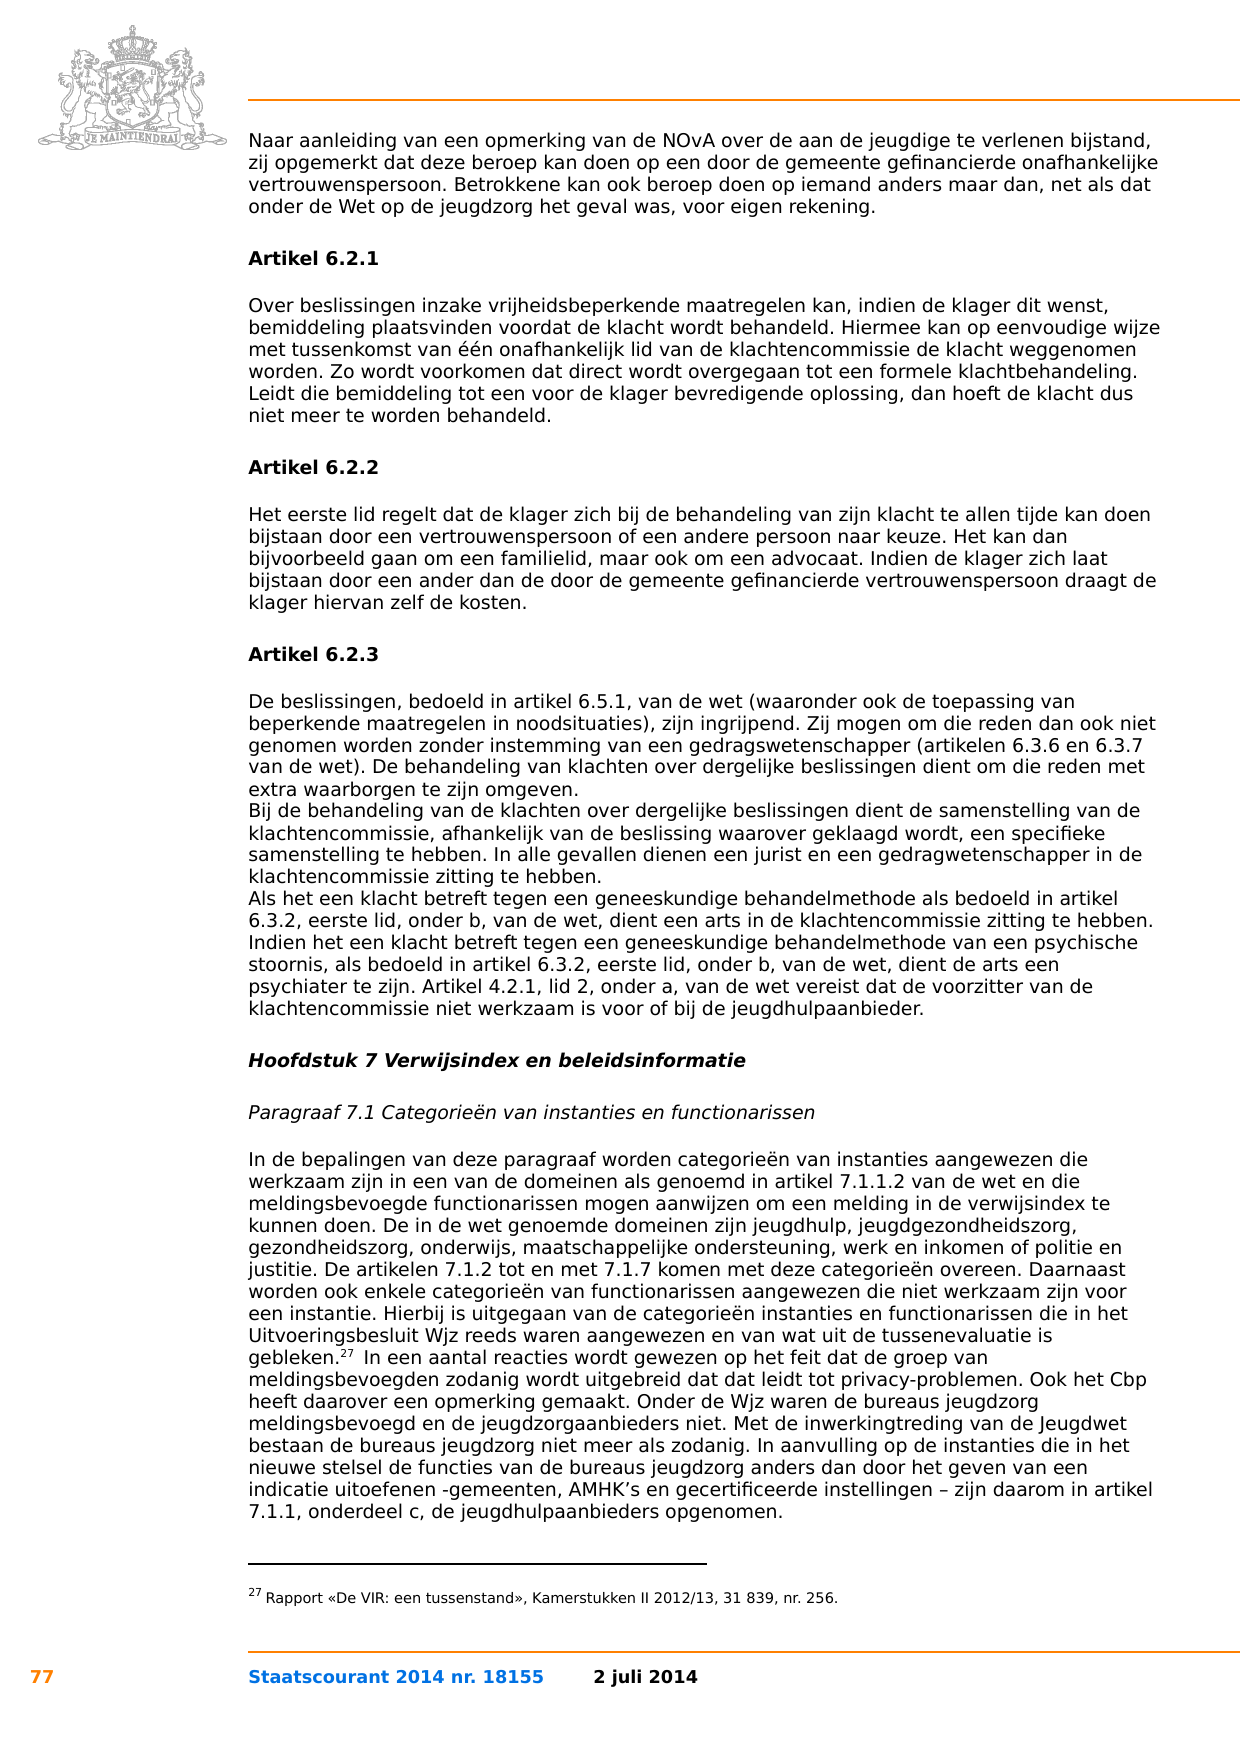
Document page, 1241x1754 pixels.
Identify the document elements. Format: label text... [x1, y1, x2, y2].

text Rapport «De VIR: een tussenstand», Kamerstukken II 2012/13, 31 839, nr. 256. [248, 1586, 1163, 1608]
subtitle Artikel 6.2.3 [248, 643, 1163, 666]
subtitle Artikel 6.2.2 [248, 457, 1163, 479]
text Het eerste lid regelt dat de klager zich bij de behandeling van zijn klacht te allen tijde kan doen bijstaan door een vertrouwenspersoon of een andere persoon naar keuze. Het kan dan bijvoorbeeld gaan om een familielid, maar ook om een advocaat. Indien de klager zich laat bijstaan door een ander dan de door de gemeente gefinancierde vertrouwenspersoon draagt de klager hiervan zelf de kosten. [248, 504, 1163, 613]
text De beslissingen, bedoeld in artikel 6.5.1, van de wet (waaronder ook de toepassing van beperkende maatregelen in noodsituaties), zijn ingrijpend. Zij mogen om die reden dan ook niet genomen worden zonder instemming van een gedragswetenschapper (artikelen 6.3.6 en 6.3.7 van de wet). De behandeling van klachten over dergelijke beslissingen dient om die reden met extra waarborgen te zijn omgeven. [248, 691, 1163, 800]
picture [38, 25, 227, 150]
text Bij de behandeling van de klachten over dergelijke beslissingen dient de samenstelling van de klachtencommissie, afhankelijk van de beslissing waarover geklaagd wordt, een specifieke samenstelling te hebben. In alle gevallen dienen een jurist en een gedragwetenschapper in de klachtencommissie zitting te hebben. [248, 800, 1163, 888]
subtitle Artikel 6.2.1 [248, 248, 1163, 270]
text Naar aanleiding van een opmerking van de NOvA over de aan de jeugdige te verlenen bijstand, zij opgemerkt dat deze beroep kan doen op een door de gemeente gefinancierde onafhankelijke vertrouwenspersoon. Betrokkene kan ook beroep doen op iemand anders maar dan, net als dat onder de Wet op de jeugdzorg het geval was, voor eigen rekening. [248, 130, 1163, 218]
text Als het een klacht betreft tegen een geneeskundige behandelmethode als bedoeld in artikel 6.3.2, eerste lid, onder b, van de wet, dient een arts in de klachtencommissie zitting te hebben. Indien het een klacht betreft tegen een geneeskundige behandelmethode van een psychische stoornis, als bedoeld in artikel 6.3.2, eerste lid, onder b, van de wet, dient de arts een psychiater te zijn. Artikel 4.2.1, lid 2, onder a, van de wet vereist dat de voorzitter van de klachtencommissie niet werkzaam is voor of bij de jeugdhulpaanbieder. [248, 888, 1163, 1020]
text In de bepalingen van deze paragraaf worden categorieën van instanties aangewezen die werkzaam zijn in een van de domeinen als genoemd in artikel 7.1.1.2 van de wet en die meldingsbevoegde functionarissen mogen aanwijzen om een melding in de verwijsindex te kunnen doen. De in de wet genoemde domeinen zijn jeugdhulp, jeugdgezondheidszorg, gezondheidszorg, onderwijs, maatschappelijke ondersteuning, werk en inkomen of politie en justitie. De artikelen 7.1.2 tot en met 7.1.7 komen met deze categorieën overeen. Daarnaast worden ook enkele categorieën van functionarissen aangewezen die niet werkzaam zijn voor een instantie. Hierbij is uitgegaan van de categorieën instanties en functionarissen die in het Uitvoeringsbesluit Wjz reeds waren aangewezen en van wat uit de tussenevaluatie is gebleken. In een aantal reacties wordt gewezen op het feit dat de groep van meldingsbevoegden zodanig wordt uitgebreid dat dat leidt tot privacy-problemen. Ook het Cbp heeft daarover een opmerking gemaakt. Onder de Wjz waren de bureaus jeugdzorg meldingsbevoegd en de jeugdzorgaanbieders niet. Met de inwerkingtreding van de Jeugdwet bestaan de bureaus jeugdzorg niet meer als zodanig. In aanvulling op de instanties die in het nieuwe stelsel de functies van de bureaus jeugdzorg anders dan door het geven van een indicatie uitoefenen -gemeenten, AMHK’s en gecertificeerde instellingen – zijn daarom in artikel 7.1.1, onderdeel c, de jeugdhulpaanbieders opgenomen. [248, 1149, 1163, 1523]
subtitle Paragraaf 7.1 Categorieën van instanties en functionarissen [248, 1102, 1163, 1124]
text Over beslissingen inzake vrijheidsbeperkende maatregelen kan, indien de klager dit wenst, bemiddeling plaatsvinden voordat de klacht wordt behandeld. Hiermee kan op eenvoudige wijze met tussenkomst van één onafhankelijk lid van de klachtencommissie de klacht weggenomen worden. Zo wordt voorkomen dat direct wordt overgegaan tot een formele klachtbehandeling. Leidt die bemiddeling tot een voor de klager bevredigende oplossing, dan hoeft de klacht dus niet meer te worden behandeld. [248, 295, 1163, 427]
subtitle Hoofdstuk 7 Verwijsindex en beleidsinformatie [248, 1050, 1163, 1072]
